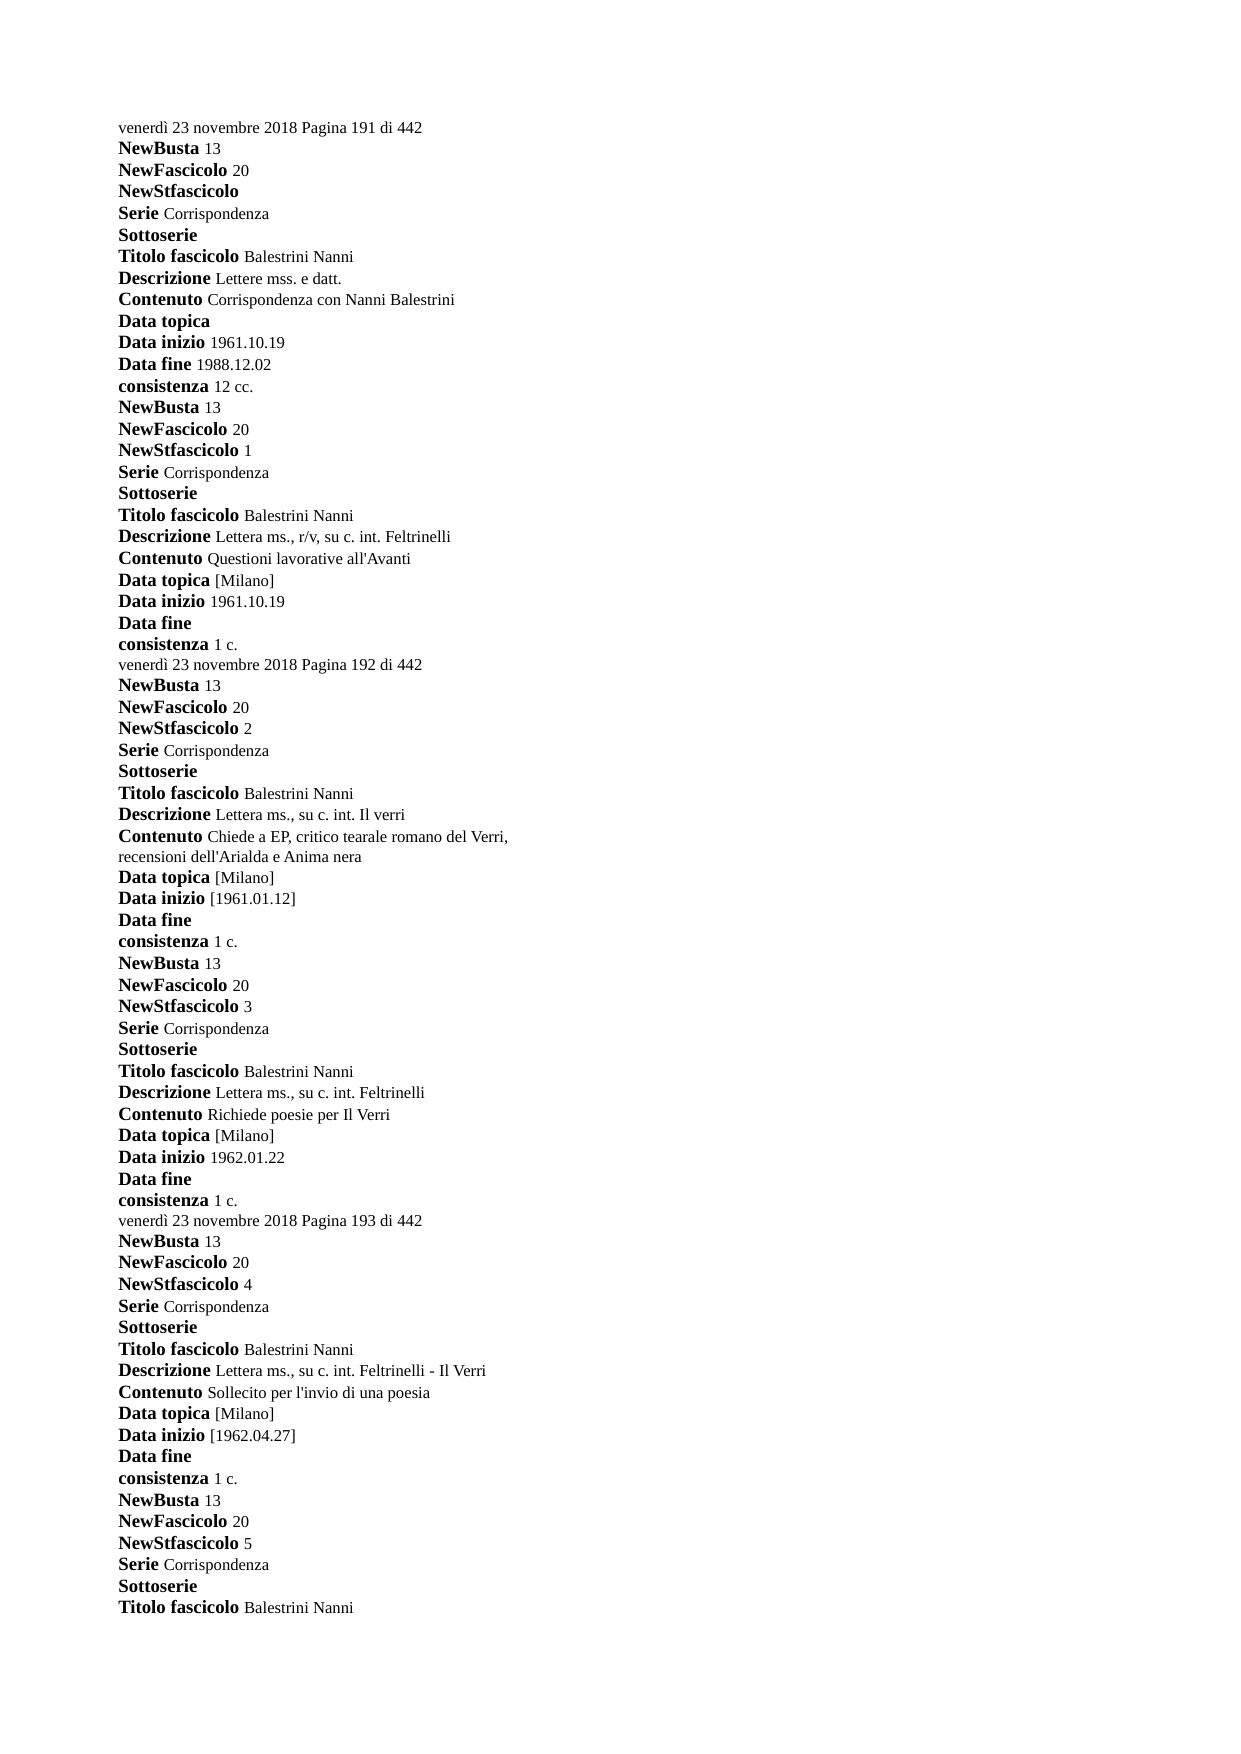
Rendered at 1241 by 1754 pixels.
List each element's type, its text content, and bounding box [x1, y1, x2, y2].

text Sottoserie [118, 1316, 1122, 1338]
text Titolo fascicolo Balestrini Nanni [118, 782, 1122, 803]
text NewStfascicolo 5 [118, 1532, 1122, 1553]
text NewFascicolo 20 [118, 1510, 1122, 1532]
text Data topica [Milano] [118, 568, 1122, 590]
text NewStfascicolo 4 [118, 1273, 1122, 1294]
text Serie Corrispondenza [118, 739, 1122, 760]
text Titolo fascicolo Balestrini Nanni [118, 1596, 1122, 1618]
text Serie Corrispondenza [118, 1017, 1122, 1038]
text NewBusta 13 [118, 396, 1122, 418]
text Data topica [118, 310, 1122, 331]
text venerdì 23 novembre 2018 Pagina 193 di 442 [118, 1211, 1122, 1230]
text Data fine 1988.12.02 [118, 353, 1122, 374]
text NewFascicolo 20 [118, 418, 1122, 439]
text Data topica [Milano] [118, 1124, 1122, 1146]
text Sottoserie [118, 760, 1122, 782]
text Data fine [118, 1445, 1122, 1467]
text consistenza 1 c. [118, 1467, 1122, 1488]
text NewFascicolo 20 [118, 973, 1122, 995]
text Data topica [Milano] [118, 866, 1122, 887]
text NewStfascicolo 1 [118, 439, 1122, 461]
text Titolo fascicolo Balestrini Nanni [118, 1338, 1122, 1359]
text Data inizio [1962.04.27] [118, 1424, 1122, 1445]
text Titolo fascicolo Balestrini Nanni [118, 504, 1122, 525]
text NewFascicolo 20 [118, 159, 1122, 180]
text NewBusta 13 [118, 952, 1122, 973]
text consistenza 1 c. [118, 930, 1122, 952]
text Contenuto Richiede poesie per Il Verri [118, 1103, 1122, 1124]
text Descrizione Lettera ms., su c. int. Feltrinelli [118, 1081, 1122, 1103]
text Data inizio 1961.10.19 [118, 331, 1122, 353]
text Titolo fascicolo Balestrini Nanni [118, 1060, 1122, 1081]
text Data fine [118, 612, 1122, 633]
text Sottoserie [118, 1038, 1122, 1060]
text NewBusta 13 [118, 1488, 1122, 1510]
text Data inizio 1961.10.19 [118, 590, 1122, 612]
text Sottoserie [118, 223, 1122, 245]
text consistenza 12 cc. [118, 374, 1122, 396]
text Serie Corrispondenza [118, 1553, 1122, 1575]
text consistenza 1 c. [118, 633, 1122, 655]
text Contenuto Corrispondenza con Nanni Balestrini [118, 288, 1122, 310]
text Data inizio 1962.01.22 [118, 1146, 1122, 1167]
text Data topica [Milano] [118, 1402, 1122, 1424]
text consistenza 1 c. [118, 1189, 1122, 1211]
text Contenuto Questioni lavorative all'Avanti [118, 547, 1122, 568]
text Descrizione Lettera ms., su c. int. Feltrinelli - Il Verri [118, 1359, 1122, 1381]
text Contenuto Chiede a EP, critico tearale romano del Verri, [118, 825, 1122, 846]
text NewBusta 13 [118, 1230, 1122, 1251]
text Data fine [118, 909, 1122, 930]
text Data fine [118, 1167, 1122, 1189]
text Sottoserie [118, 482, 1122, 504]
text Sottoserie [118, 1575, 1122, 1596]
text Descrizione Lettera ms., su c. int. Il verri [118, 803, 1122, 825]
text recensioni dell'Arialda e Anima nera [118, 846, 1122, 866]
text venerdì 23 novembre 2018 Pagina 191 di 442 [118, 118, 1122, 137]
text NewStfascicolo 2 [118, 717, 1122, 739]
text Serie Corrispondenza [118, 1294, 1122, 1316]
text NewFascicolo 20 [118, 1251, 1122, 1273]
text Titolo fascicolo Balestrini Nanni [118, 245, 1122, 267]
text Descrizione Lettere mss. e datt. [118, 267, 1122, 288]
text venerdì 23 novembre 2018 Pagina 192 di 442 [118, 655, 1122, 674]
text NewStfascicolo 3 [118, 995, 1122, 1017]
text NewBusta 13 [118, 137, 1122, 159]
text Contenuto Sollecito per l'invio di una poesia [118, 1381, 1122, 1402]
text NewFascicolo 20 [118, 696, 1122, 717]
text NewStfascicolo [118, 180, 1122, 202]
text Descrizione Lettera ms., r/v, su c. int. Feltrinelli [118, 525, 1122, 547]
text Serie Corrispondenza [118, 461, 1122, 482]
text Serie Corrispondenza [118, 202, 1122, 223]
text Data inizio [1961.01.12] [118, 887, 1122, 909]
text NewBusta 13 [118, 674, 1122, 696]
